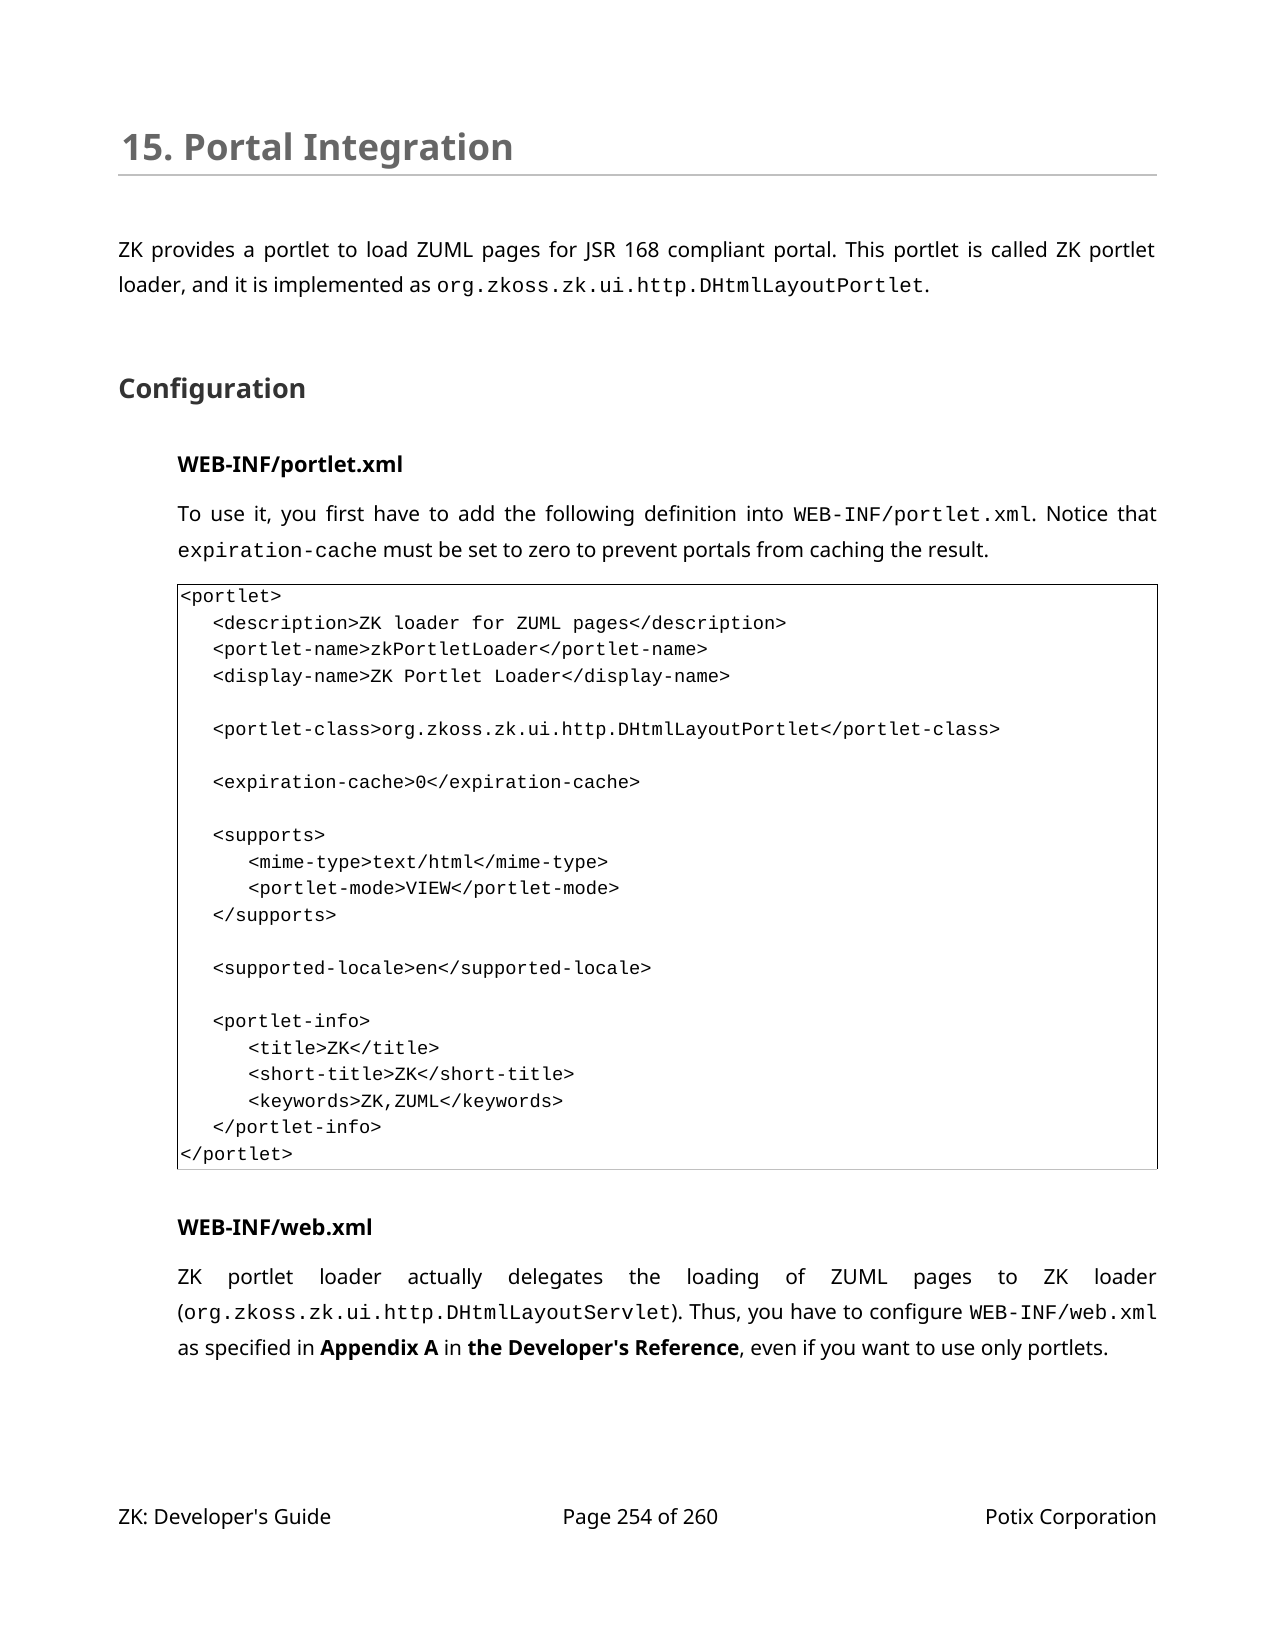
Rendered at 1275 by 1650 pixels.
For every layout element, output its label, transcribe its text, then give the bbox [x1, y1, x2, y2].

text ZK portlet loader actually delegates the loading of ZUML pages to ZK loader (org.zkoss.zk.ui.http.DHtmlLayoutServlet). Thus, you have to configure WEB-INF/web.xml as specified in Appendix A in the Developer's Reference, even if you want to use only portlets. [177, 1262, 1157, 1361]
subtitle Configuration [118, 369, 1157, 406]
text To use it, you first have to add the following definition into WEB-INF/portlet.xml. Notice that expiration-cache must be set to zero to prevent portals from caching the result. [177, 499, 1157, 563]
subtitle 15. Portal Integration [118, 118, 1157, 174]
subtitle WEB-INF/portlet.xml [177, 449, 1157, 479]
text ZK provides a portlet to load ZUML pages for JSR 168 compliant portal. This portlet is called ZK portlet loader, and it is implemented as org.zkoss.zk.ui.http.DHtmlLayoutPortlet. [118, 235, 1157, 299]
subtitle WEB-INF/web.xml [177, 1212, 1157, 1242]
text <portlet> <description>ZK loader for ZUML pages</description> <portlet-name>zkPortletLoader</portlet-name> <display-name>ZK Portlet Loader</display-name> <portlet-class>org.zkoss.zk.ui.http.DHtmlLayoutPortlet</portlet-class> <expiration-cache>0</expiration-cache> <supports> <mime-type>text/html</mime-type> <portlet-mode>VIEW</portlet-mode> </supports> <supported-locale>en</supported-locale> <portlet-info> <title>ZK</title> <short-title>ZK</short-title> <keywords>ZK,ZUML</keywords> </portlet-info> </portlet> [178, 585, 1157, 1169]
